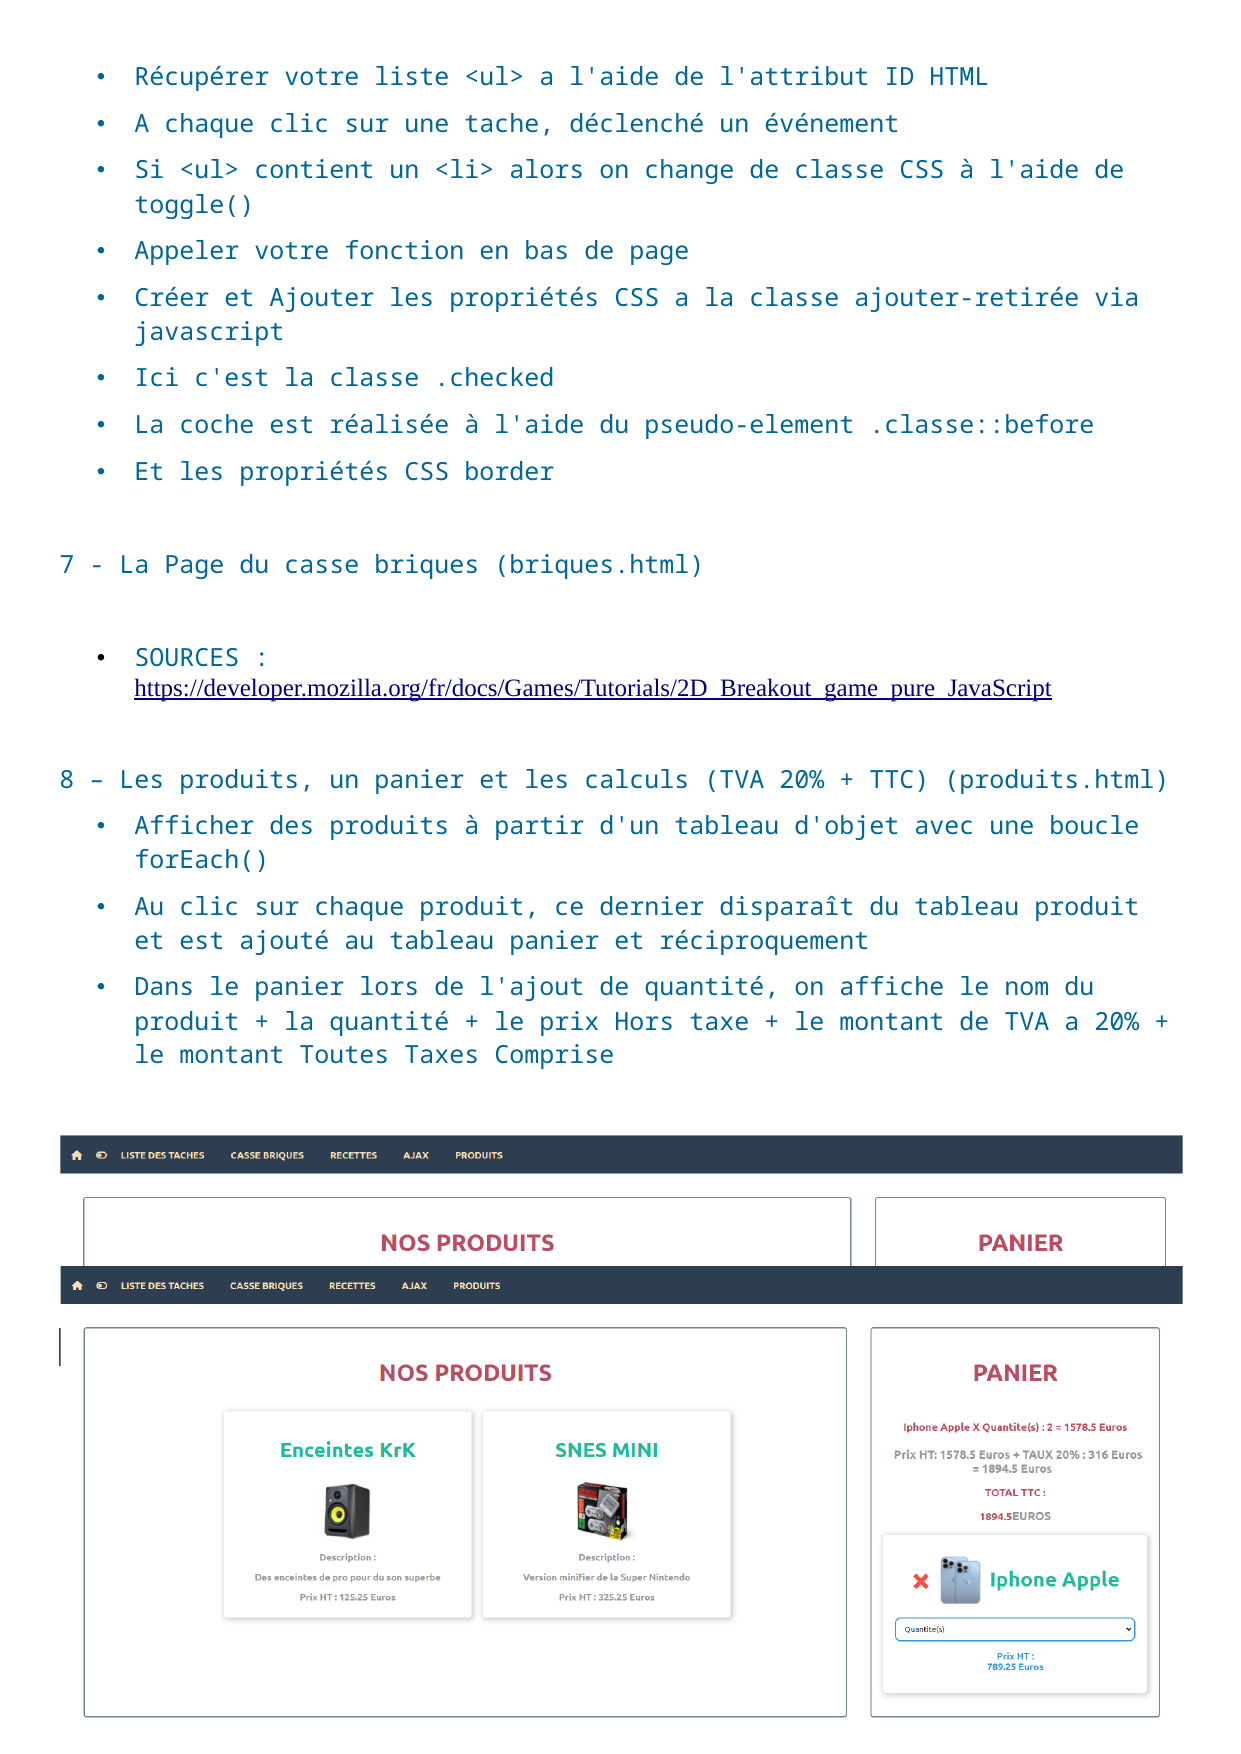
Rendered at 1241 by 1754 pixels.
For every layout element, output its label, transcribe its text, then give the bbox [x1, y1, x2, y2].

text 7 - La Page du casse briques (briques.html) [59, 546, 1181, 580]
list Ici c'est la classe .checked [97, 360, 1181, 394]
list Dans le panier lors de l'ajout de quantité, on affiche le nom du produit + la quantité + le prix Hors taxe + le montant de TVA a 20% + le montant Toutes Taxes Comprise [97, 969, 1181, 1071]
list Au clic sur chaque produit, ce dernier disparaît du tableau produit et est ajouté au tableau panier et réciproquement [97, 888, 1181, 957]
list Si <ul> contient un <li> alors on change de classe CSS à l'aide de toggle() [97, 152, 1181, 220]
text 8 – Les produits, un panier et les calculs (TVA 20% + TTC) (produits.html) [59, 761, 1181, 795]
list A chaque clic sur une tache, déclenché un événement [97, 106, 1181, 140]
list SOURCES : https://developer.mozilla.org/fr/docs/Games/Tutorials/2D_Breakout_game_pure_JavaScript [97, 639, 1181, 702]
list La coche est réalisée à l'aide du pseudo-element .classe::before [97, 407, 1181, 441]
list Récupérer votre liste <ul> a l'aide de l'attribut ID HTML [97, 59, 1181, 93]
list Afficher des produits à partir d'un tableau d'objet avec une boucle forEach() [97, 808, 1181, 876]
list Créer et Ajouter les propriétés CSS a la classe ajouter-retirée via javascript [97, 279, 1181, 347]
picture [59, 1133, 1183, 1754]
list Et les propriétés CSS border [97, 453, 1181, 487]
list Appeler votre fonction en bas de page [97, 233, 1181, 267]
